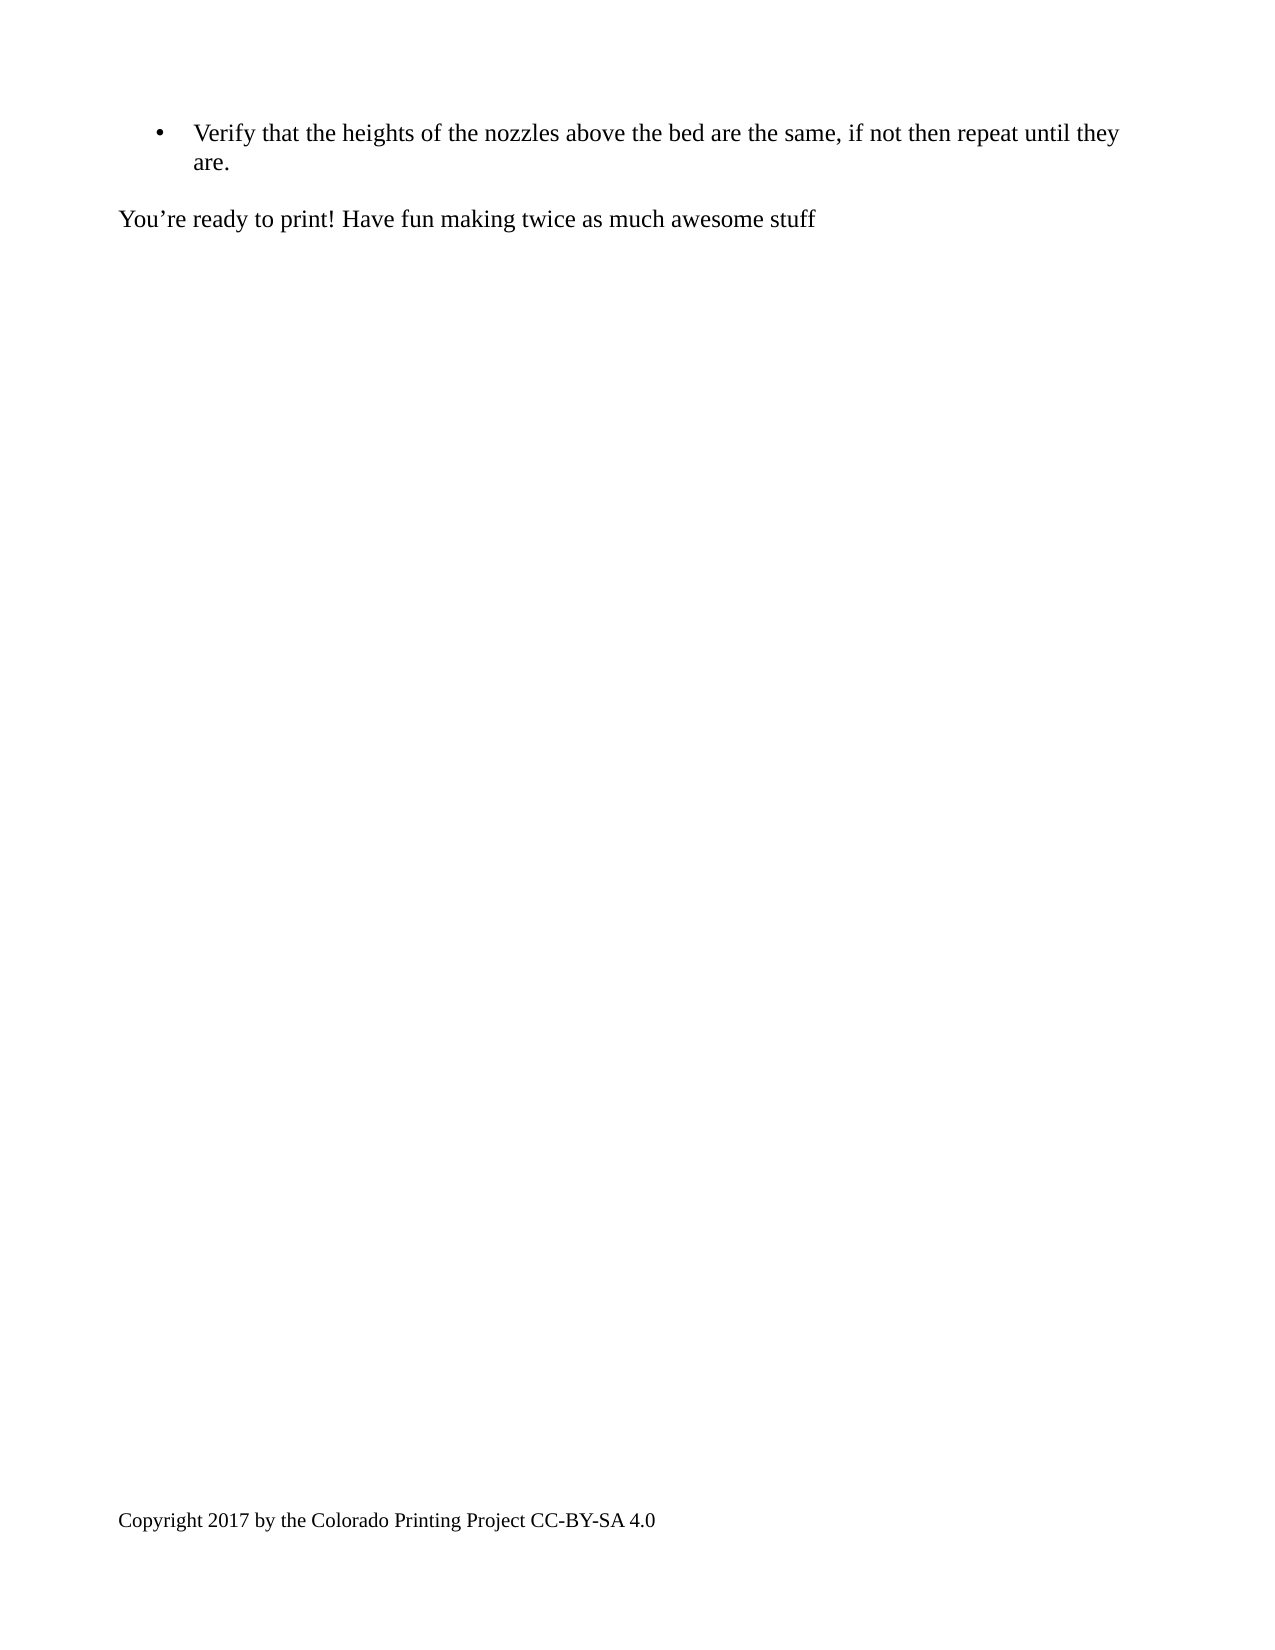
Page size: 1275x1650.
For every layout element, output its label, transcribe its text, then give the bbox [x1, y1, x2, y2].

list Verify that the heights of the nozzles above the bed are the same, if not then repeat until they are. [156, 118, 1157, 176]
text You’re ready to print! Have fun making twice as much awesome stuff [118, 204, 1157, 233]
